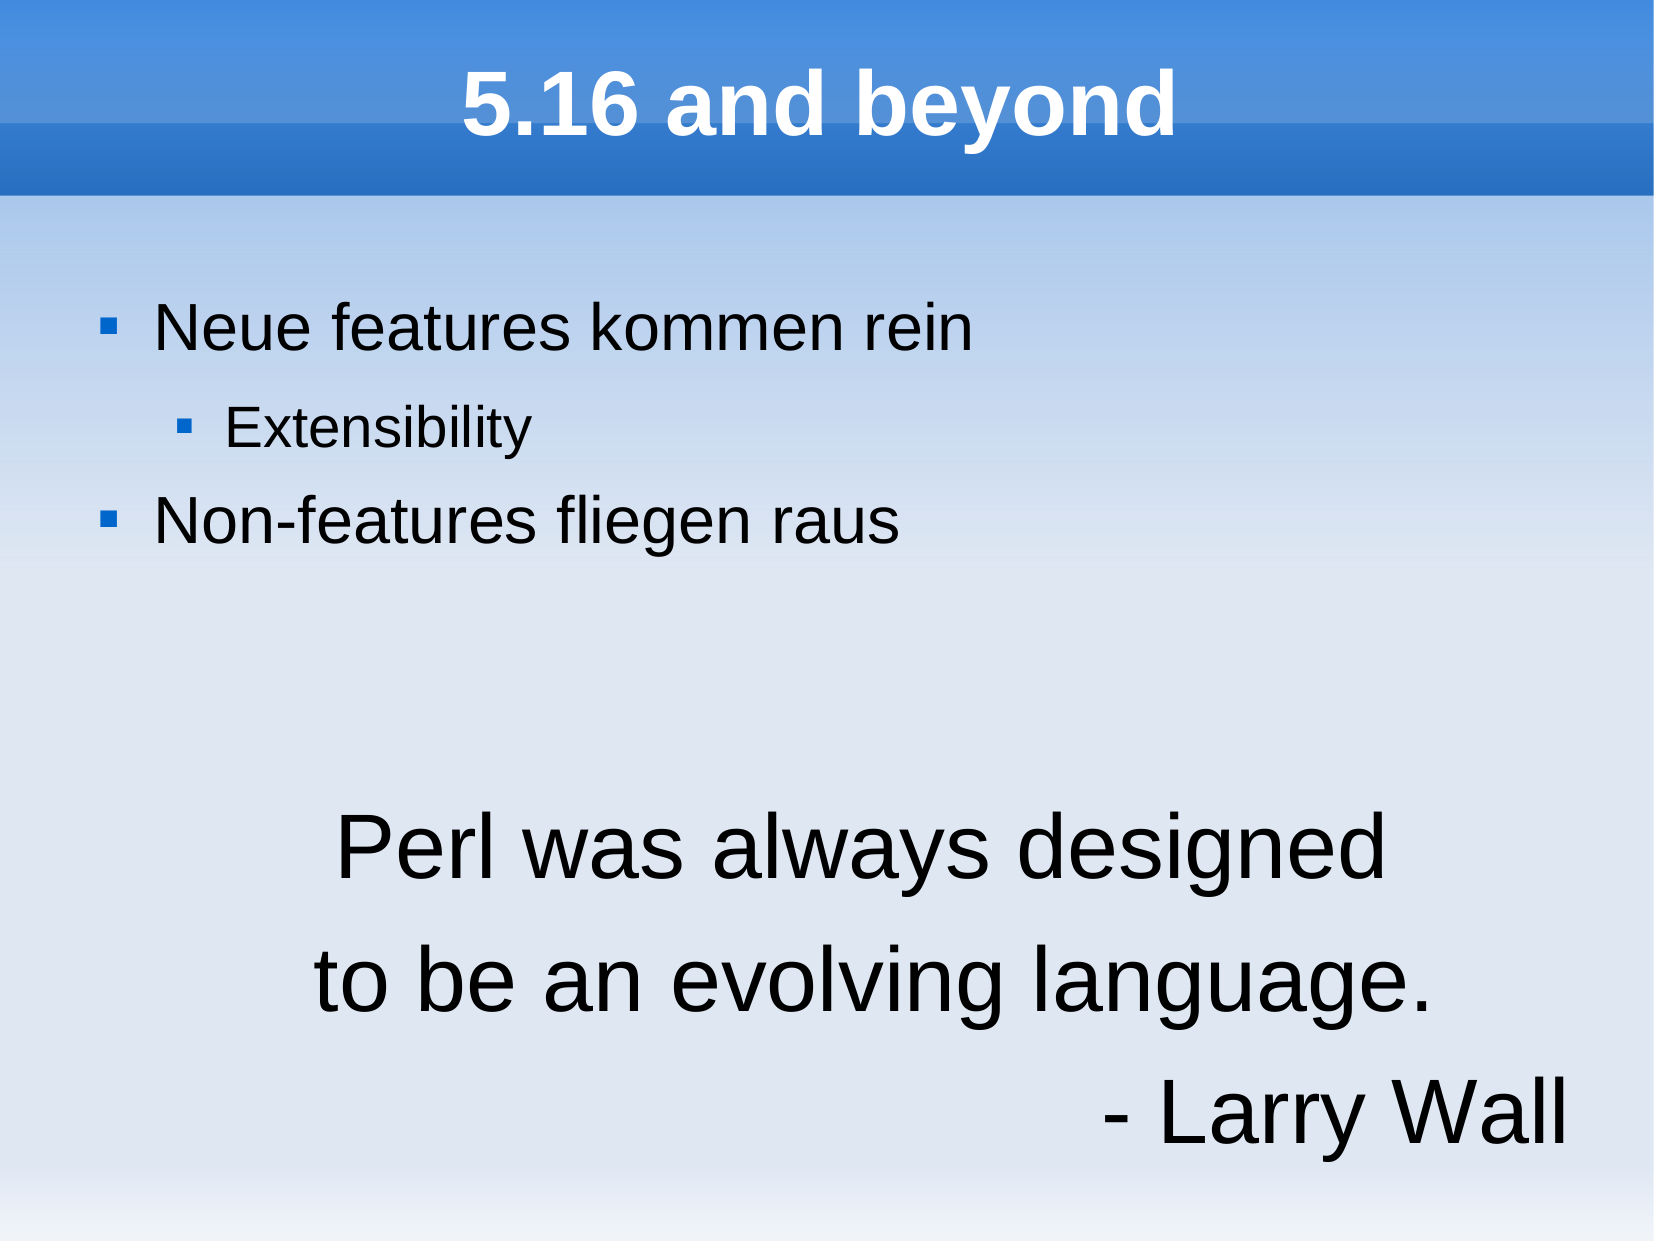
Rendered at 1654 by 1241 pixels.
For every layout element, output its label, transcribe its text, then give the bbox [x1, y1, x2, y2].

list Neue features kommen rein Extensibility Non-features fliegen raus Perl was always designed to be an evolving language. - Larry Wall [82, 290, 1571, 1163]
title 5.16 and beyond [76, 0, 1565, 208]
picture [0, 0, 1654, 1241]
